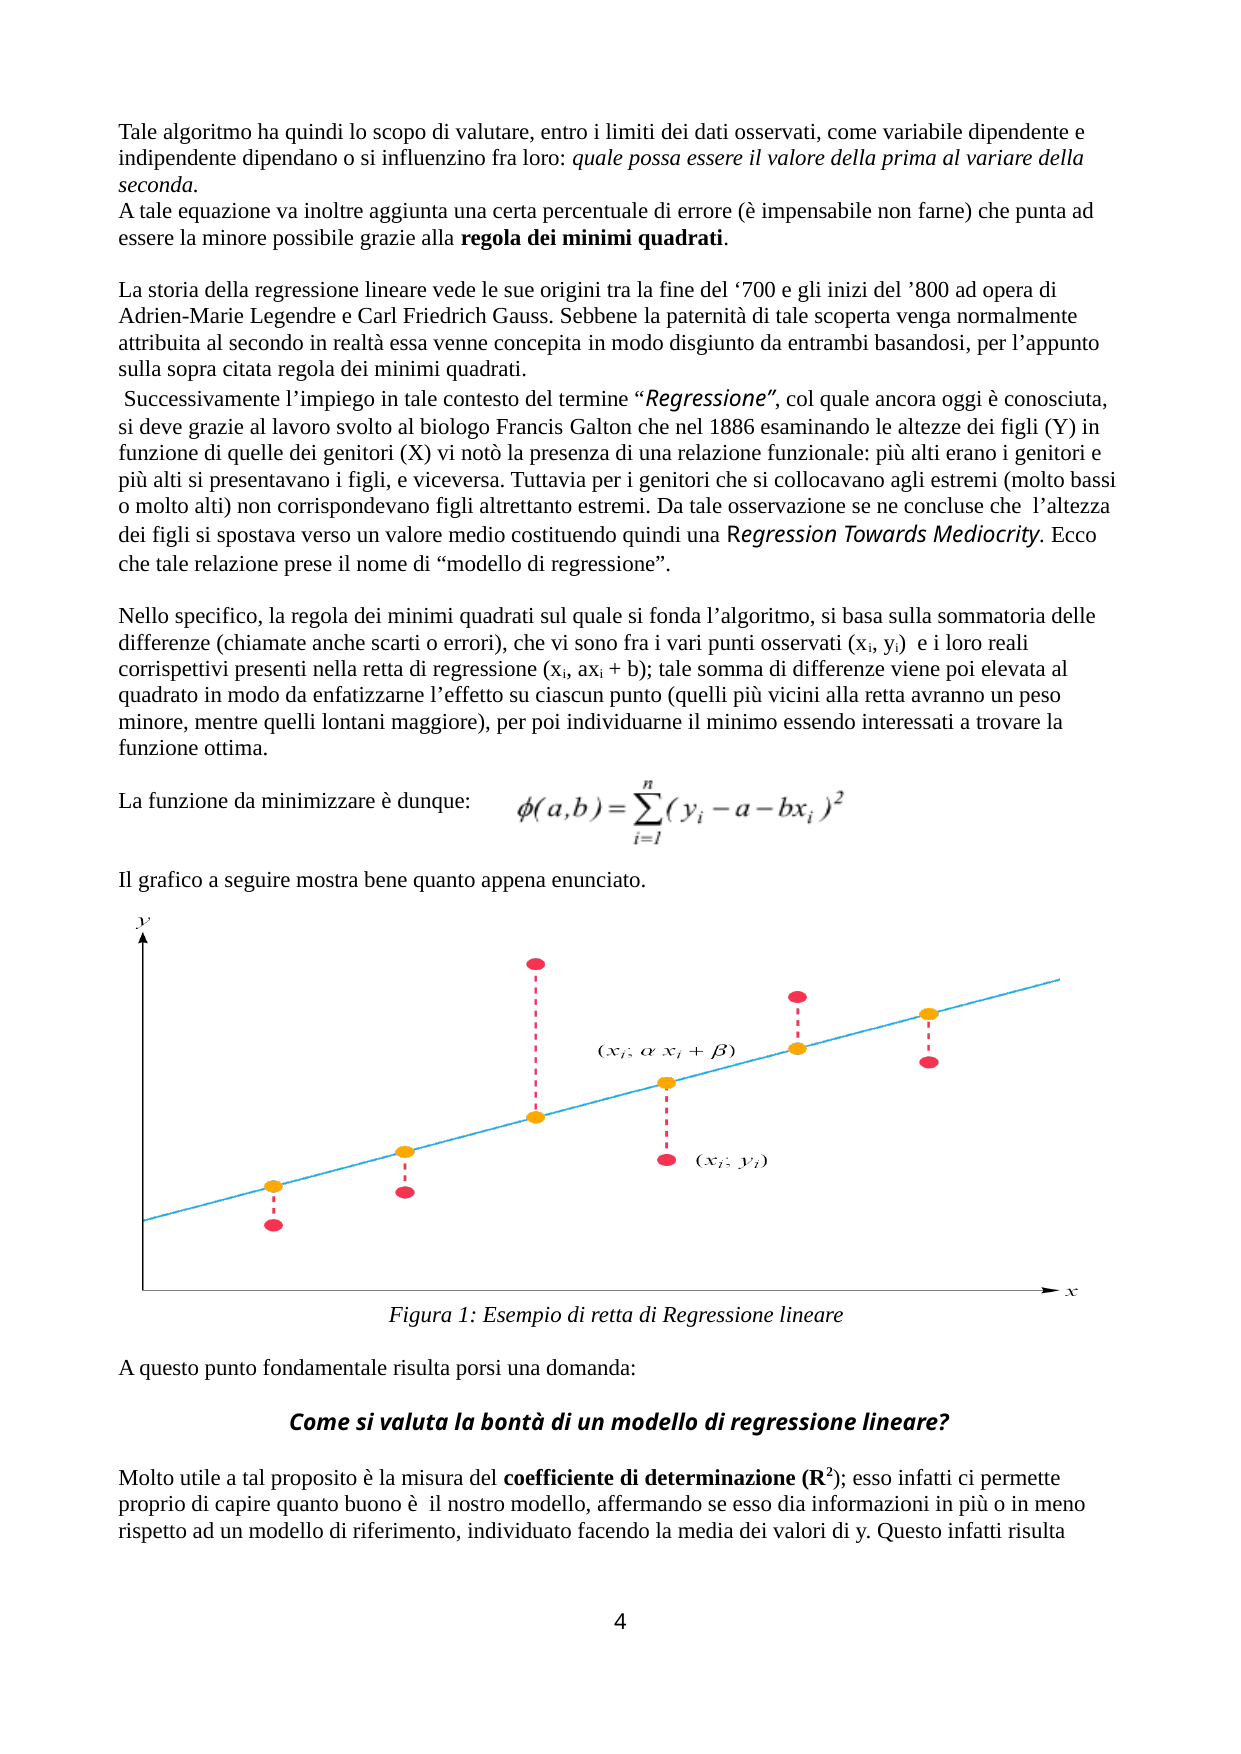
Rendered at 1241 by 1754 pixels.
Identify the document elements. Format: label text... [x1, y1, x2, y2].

text Molto utile a tal proposito è la misura del coefficiente di determinazione (R2); esso infatti ci permette proprio di capire quanto buono è il nostro modello, affermando se esso dia informazioni in più o in meno rispetto ad un modello di riferimento, individuato facendo la media dei valori di y. Questo infatti risulta [118, 1464, 1122, 1543]
text A questo punto fondamentale risulta porsi una domanda: [118, 1354, 1122, 1380]
text Figura 1: Esempio di retta di Regressione lineare [118, 892, 1122, 1327]
text [852, 787, 1122, 813]
text Tale algoritmo ha quindi lo scopo di valutare, entro i limiti dei dati osservati, come variabile dipendente e indipendente dipendano o si influenzino fra loro: quale possa essere il valore della prima al variare della seconda. [118, 118, 1122, 197]
text La funzione da minimizzare è dunque: [118, 787, 510, 813]
text Successivamente l’impiego in tale contesto del termine “Regressione”, col quale ancora oggi è conosciuta, si deve grazie al lavoro svolto al biologo Francis Galton che nel 1886 esaminando le altezze dei figli (Y) in funzione di quelle dei genitori (X) vi notò la presenza di una relazione funzionale: più alti erano i genitori e più alti si presentavano i figli, e viceversa. Tuttavia per i genitori che si collocavano agli estremi (molto bassi o molto alti) non corrispondevano figli altrettanto estremi. Da tale osservazione se ne concluse che l’altezza dei figli si spostava verso un valore medio costituendo quindi una Regression Towards Mediocrity. Ecco che tale relazione prese il nome di “modello di regressione”. [118, 382, 1122, 576]
text La storia della regressione lineare vede le sue origini tra la fine del ‘700 e gli inizi del ’800 ad opera di [118, 276, 1122, 303]
text Il grafico a seguire mostra bene quanto appena enunciato. [118, 866, 1122, 892]
text Adrien-Marie Legendre e Carl Friedrich Gauss. Sebbene la paternità di tale scoperta venga normalmente attribuita al secondo in realtà essa venne concepita in modo disgiunto da entrambi basandosi, per l’appunto sulla sopra citata regola dei minimi quadrati. [118, 303, 1122, 382]
text Nello specifico, la regola dei minimi quadrati sul quale si fonda l’algoritmo, si basa sulla sommatoria delle differenze (chiamate anche scarti o errori), che vi sono fra i vari punti osservati (xi, yi) e i loro reali corrispettivi presenti nella retta di regressione (xi, axi + b); tale somma di differenze viene poi elevata al quadrato in modo da enfatizzarne l’effetto su ciascun punto (quelli più vicini alla retta avranno un peso minore, mentre quelli lontani maggiore), per poi individuarne il minimo essendo interessati a trovare la funzione ottima. [118, 602, 1122, 760]
text Come si valuta la bontà di un modello di regressione lineare? [118, 1406, 1122, 1438]
picture [510, 768, 852, 853]
text A tale equazione va inoltre aggiunta una certa percentuale di errore (è impensabile non farne) che punta ad essere la minore possibile grazie alla regola dei minimi quadrati. [118, 197, 1122, 250]
picture [135, 910, 1078, 1301]
